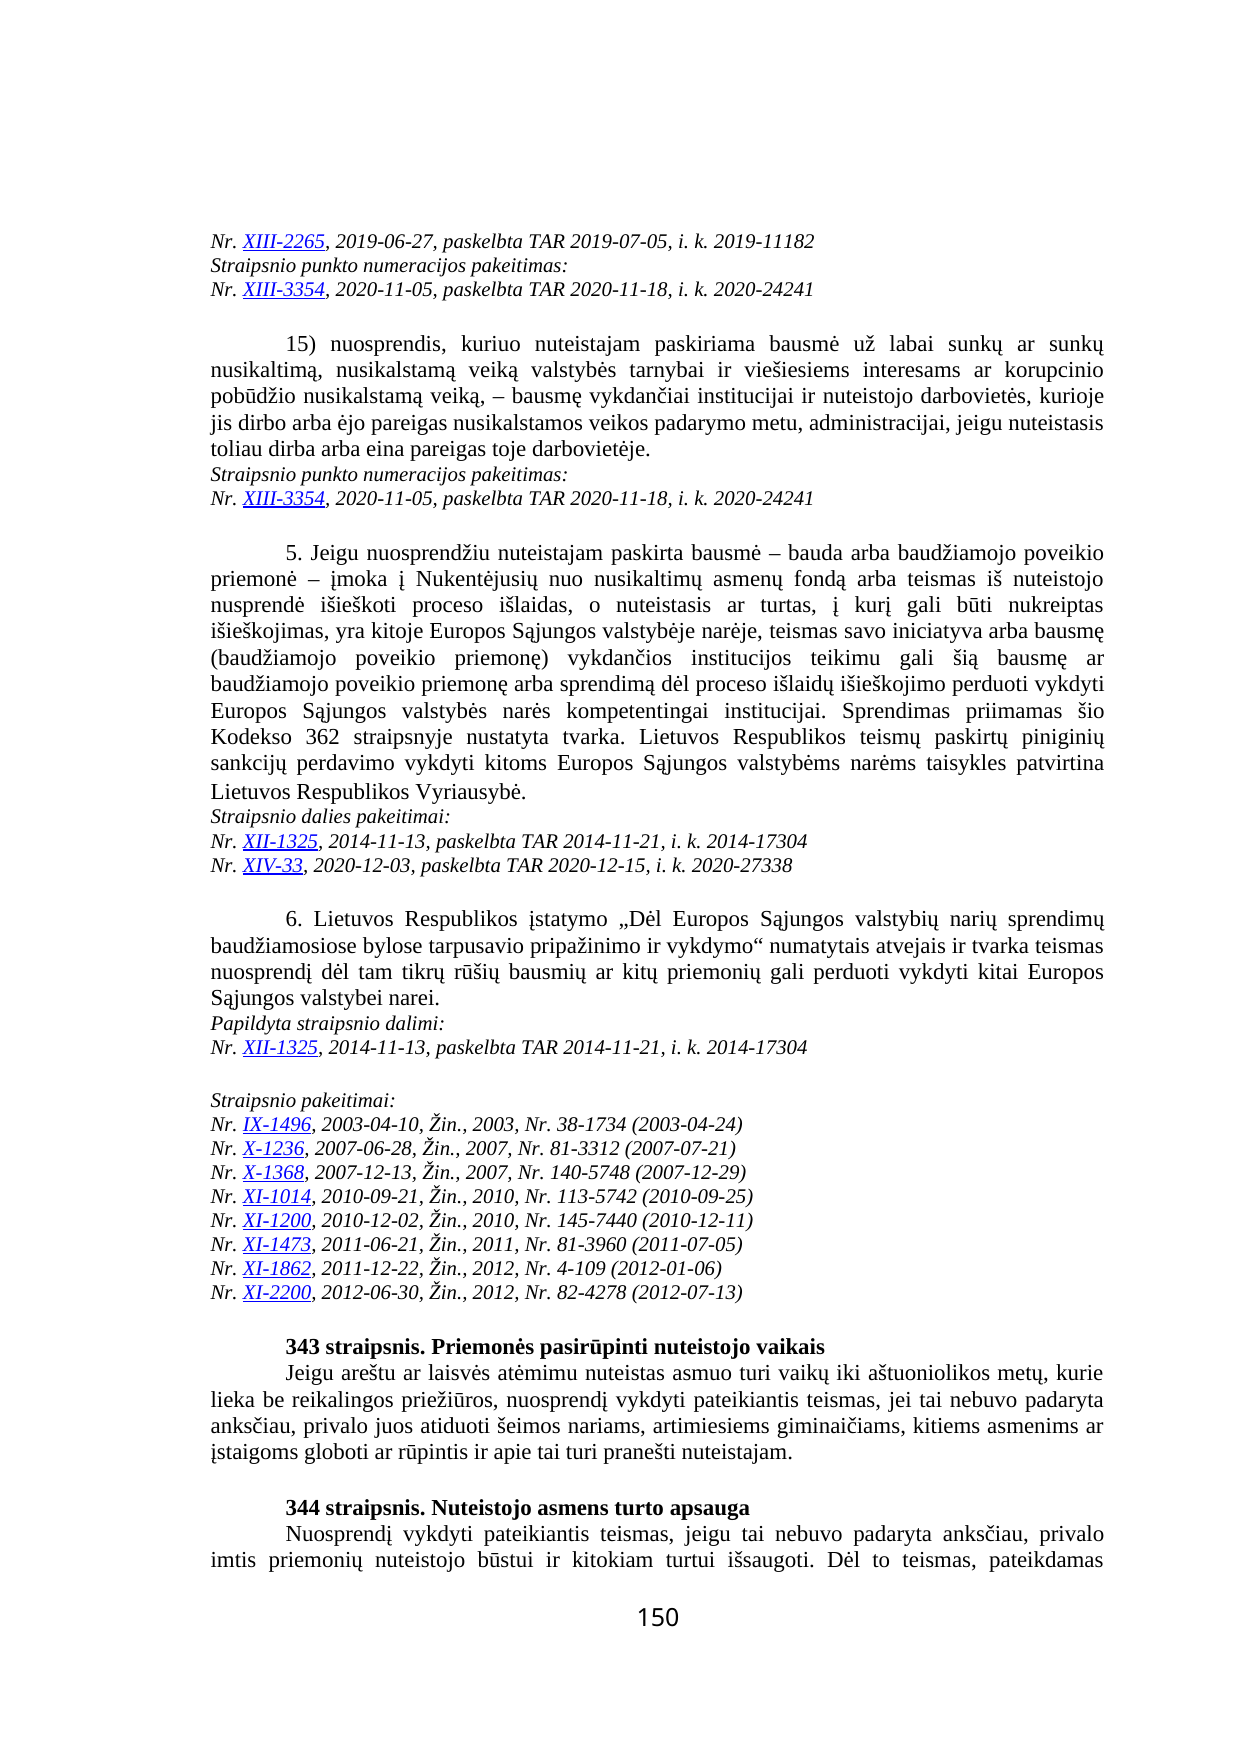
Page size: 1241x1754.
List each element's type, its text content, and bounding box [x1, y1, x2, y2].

text 6. Lietuvos Respublikos įstatymo „Dėl Europos Sąjungos valstybių narių sprendimų baudžiamosiose bylose tarpusavio pripažinimo ir vykdymo“ numatytais atvejais ir tvarka teismas nuosprendį dėl tam tikrų rūšių bausmių ar kitų priemonių gali perduoti vykdyti kitai Europos Sąjungos valstybei narei. [210, 905, 1105, 1011]
text Straipsnio punkto numeracijos pakeitimas: [210, 462, 1105, 486]
text Nuosprendį vykdyti pateikiantis teismas, jeigu tai nebuvo padaryta anksčiau, privalo imtis priemonių nuteistojo būstui ir kitokiam turtui išsaugoti. Dėl to teismas, pateikdamas [210, 1520, 1105, 1573]
text Nr. XIII-3354, 2020-11-05, paskelbta TAR 2020-11-18, i. k. 2020-24241 [210, 486, 1105, 510]
text Nr. IX-1496, 2003-04-10, Žin., 2003, Nr. 38-1734 (2003-04-24) [210, 1112, 1105, 1136]
text Nr. XI-1014, 2010-09-21, Žin., 2010, Nr. 113-5742 (2010-09-25) [210, 1184, 1105, 1208]
text Nr. XII-1325, 2014-11-13, paskelbta TAR 2014-11-21, i. k. 2014-17304 [210, 828, 1105, 853]
text 344 straipsnis. Nuteistojo asmens turto apsauga [210, 1493, 1105, 1520]
text Straipsnio dalies pakeitimai: [210, 804, 1105, 828]
text Papildyta straipsnio dalimi: [210, 1011, 1105, 1035]
text Nr. XIII-2265, 2019-06-27, paskelbta TAR 2019-07-05, i. k. 2019-11182 [210, 229, 1105, 253]
text Nr. X-1368, 2007-12-13, Žin., 2007, Nr. 140-5748 (2007-12-29) [210, 1160, 1105, 1184]
text Nr. XI-1473, 2011-06-21, Žin., 2011, Nr. 81-3960 (2011-07-05) [210, 1232, 1105, 1256]
text Nr. XIII-3354, 2020-11-05, paskelbta TAR 2020-11-18, i. k. 2020-24241 [210, 277, 1105, 301]
text 343 straipsnis. Priemonės pasirūpinti nuteistojo vaikais [210, 1333, 1105, 1359]
text Nr. XII-1325, 2014-11-13, paskelbta TAR 2014-11-21, i. k. 2014-17304 [210, 1035, 1105, 1059]
text Nr. X-1236, 2007-06-28, Žin., 2007, Nr. 81-3312 (2007-07-21) [210, 1136, 1105, 1160]
text Nr. XI-1862, 2011-12-22, Žin., 2012, Nr. 4-109 (2012-01-06) [210, 1256, 1105, 1280]
text 15) nuosprendis, kuriuo nuteistajam paskiriama bausmė už labai sunkų ar sunkų nusikaltimą, nusikalstamą veiką valstybės tarnybai ir viešiesiems interesams ar korupcinio pobūdžio nusikalstamą veiką, – bausmę vykdančiai institucijai ir nuteistojo darbovietės, kurioje jis dirbo arba ėjo pareigas nusikalstamos veikos padarymo metu, administracijai, jeigu nuteistasis toliau dirba arba eina pareigas toje darbovietėje. [210, 330, 1105, 462]
text Straipsnio punkto numeracijos pakeitimas: [210, 253, 1105, 277]
text Straipsnio pakeitimai: [210, 1088, 1105, 1112]
text Nr. XIV-33, 2020-12-03, paskelbta TAR 2020-12-15, i. k. 2020-27338 [210, 853, 1105, 877]
text 5. Jeigu nuosprendžiu nuteistajam paskirta bausmė – bauda arba baudžiamojo poveikio priemonė – įmoka į Nukentėjusių nuo nusikaltimų asmenų fondą arba teismas iš nuteistojo nusprendė išieškoti proceso išlaidas, o nuteistasis ar turtas, į kurį gali būti nukreiptas išieškojimas, yra kitoje Europos Sąjungos valstybėje narėje, teismas savo iniciatyva arba bausmę (baudžiamojo poveikio priemonę) vykdančios institucijos teikimu gali šią bausmę ar baudžiamojo poveikio priemonę arba sprendimą dėl proceso išlaidų išieškojimo perduoti vykdyti Europos Sąjungos valstybės narės kompetentingai institucijai. Sprendimas priimamas šio Kodekso 362 straipsnyje nustatyta tvarka. Lietuvos Respublikos teismų paskirtų piniginių sankcijų perdavimo vykdyti kitoms Europos Sąjungos valstybėms narėms taisykles patvirtina Lietuvos Respublikos Vyriausybė. [210, 538, 1105, 804]
text Nr. XI-1200, 2010-12-02, Žin., 2010, Nr. 145-7440 (2010-12-11) [210, 1208, 1105, 1232]
text Jeigu areštu ar laisvės atėmimu nuteistas asmuo turi vaikų iki aštuoniolikos metų, kurie lieka be reikalingos priežiūros, nuosprendį vykdyti pateikiantis teismas, jei tai nebuvo padaryta anksčiau, privalo juos atiduoti šeimos nariams, artimiesiems giminaičiams, kitiems asmenims ar įstaigoms globoti ar rūpintis ir apie tai turi pranešti nuteistajam. [210, 1359, 1105, 1465]
text Nr. XI-2200, 2012-06-30, Žin., 2012, Nr. 82-4278 (2012-07-13) [210, 1280, 1105, 1304]
